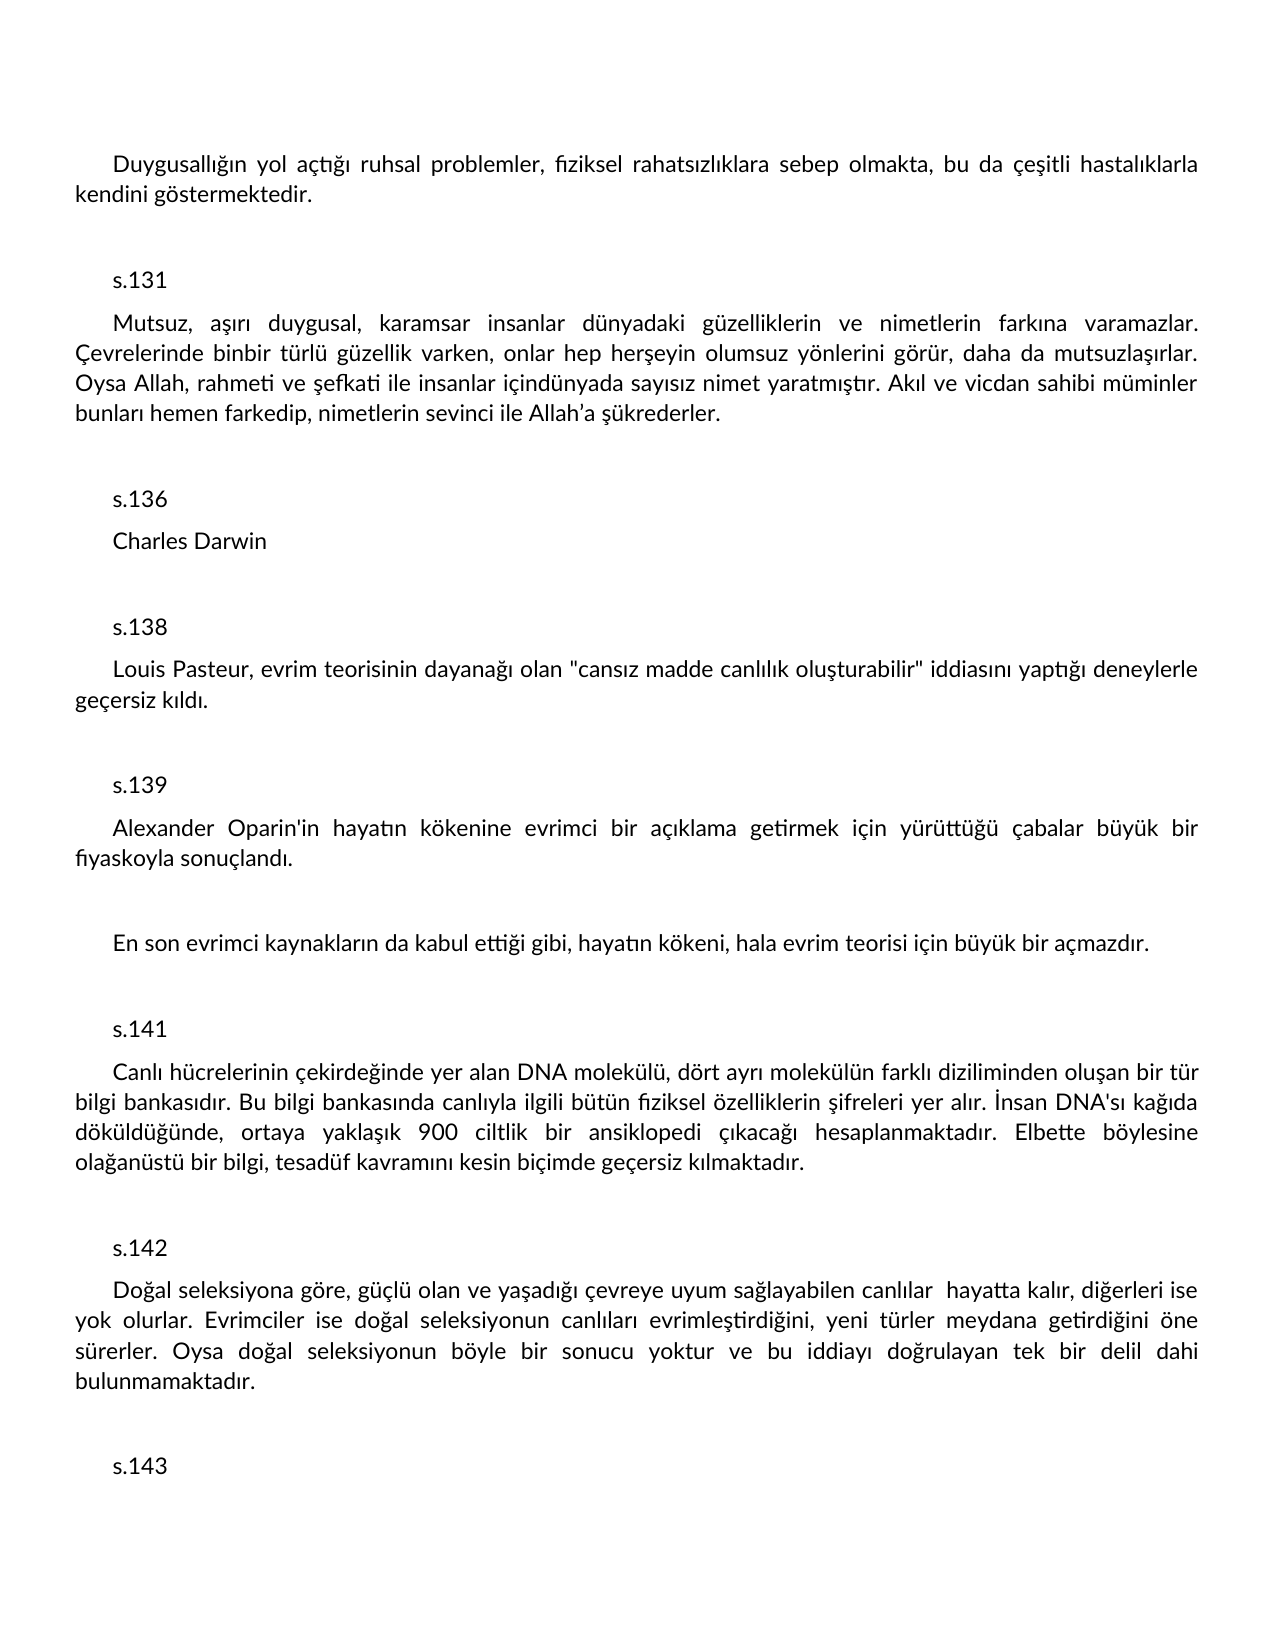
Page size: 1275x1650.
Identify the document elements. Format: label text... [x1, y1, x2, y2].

text Canlı hücrelerinin çekirdeğinde yer alan DNA molekülü, dört ayrı molekülün farklı diziliminden oluşan bir tür bilgi bankasıdır. Bu bilgi bankasında canlıyla ilgili bütün fiziksel özelliklerin şifreleri yer alır. İnsan DNA'sı kağıda döküldüğünde, ortaya yaklaşık 900 ciltlik bir ansiklopedi çıkacağı hesaplanmaktadır. Elbette böylesine olağanüstü bir bilgi, tesadüf kavramını kesin biçimde geçersiz kılmaktadır. [75, 1057, 1200, 1175]
text Mutsuz, aşırı duygusal, karamsar insanlar dünyadaki güzelliklerin ve nimetlerin farkına varamazlar. Çevrelerinde binbir türlü güzellik varken, onlar hep herşeyin olumsuz yönlerini görür, daha da mutsuzlaşırlar. Oysa Allah, rahmeti ve şefkati ile insanlar içindünyada sayısız nimet yaratmıştır. Akıl ve vicdan sahibi müminler bunları hemen farkedip, nimetlerin sevinci ile Allah’a şükrederler. [75, 308, 1200, 426]
text Doğal seleksiyona göre, güçlü olan ve yaşadığı çevreye uyum sağlayabilen canlılar hayatta kalır, diğerleri ise yok olurlar. Evrimciler ise doğal seleksiyonun canlıları evrimleştirdiğini, yeni türler meydana getirdiğini öne sürerler. Oysa doğal seleksiyonun böyle bir sonucu yoktur ve bu iddiayı doğrulayan tek bir delil dahi bulunmamaktadır. [75, 1276, 1200, 1394]
text s.136 [75, 484, 1200, 512]
text s.142 [75, 1233, 1200, 1261]
text s.131 [75, 266, 1200, 293]
text s.143 [75, 1452, 1200, 1479]
text s.138 [75, 612, 1200, 640]
text s.141 [75, 1014, 1200, 1042]
text En son evrimci kaynakların da kabul ettiği gibi, hayatın kökeni, hala evrim teorisi için büyük bir açmazdır. [75, 929, 1200, 957]
text Alexander Oparin'in hayatın kökenine evrimci bir açıklama getirmek için yürüttüğü çabalar büyük bir fiyaskoyla sonuçlandı. [75, 813, 1200, 871]
text Charles Darwin [75, 527, 1200, 554]
text Duygusallığın yol açtığı ruhsal problemler, fiziksel rahatsızlıklara sebep olmakta, bu da çeşitli hastalıklarla kendini göstermektedir. [75, 150, 1200, 208]
text s.139 [75, 771, 1200, 798]
text Louis Pasteur, evrim teorisinin dayanağı olan "cansız madde canlılık oluşturabilir" iddiasını yaptığı deneylerle geçersiz kıldı. [75, 655, 1200, 713]
